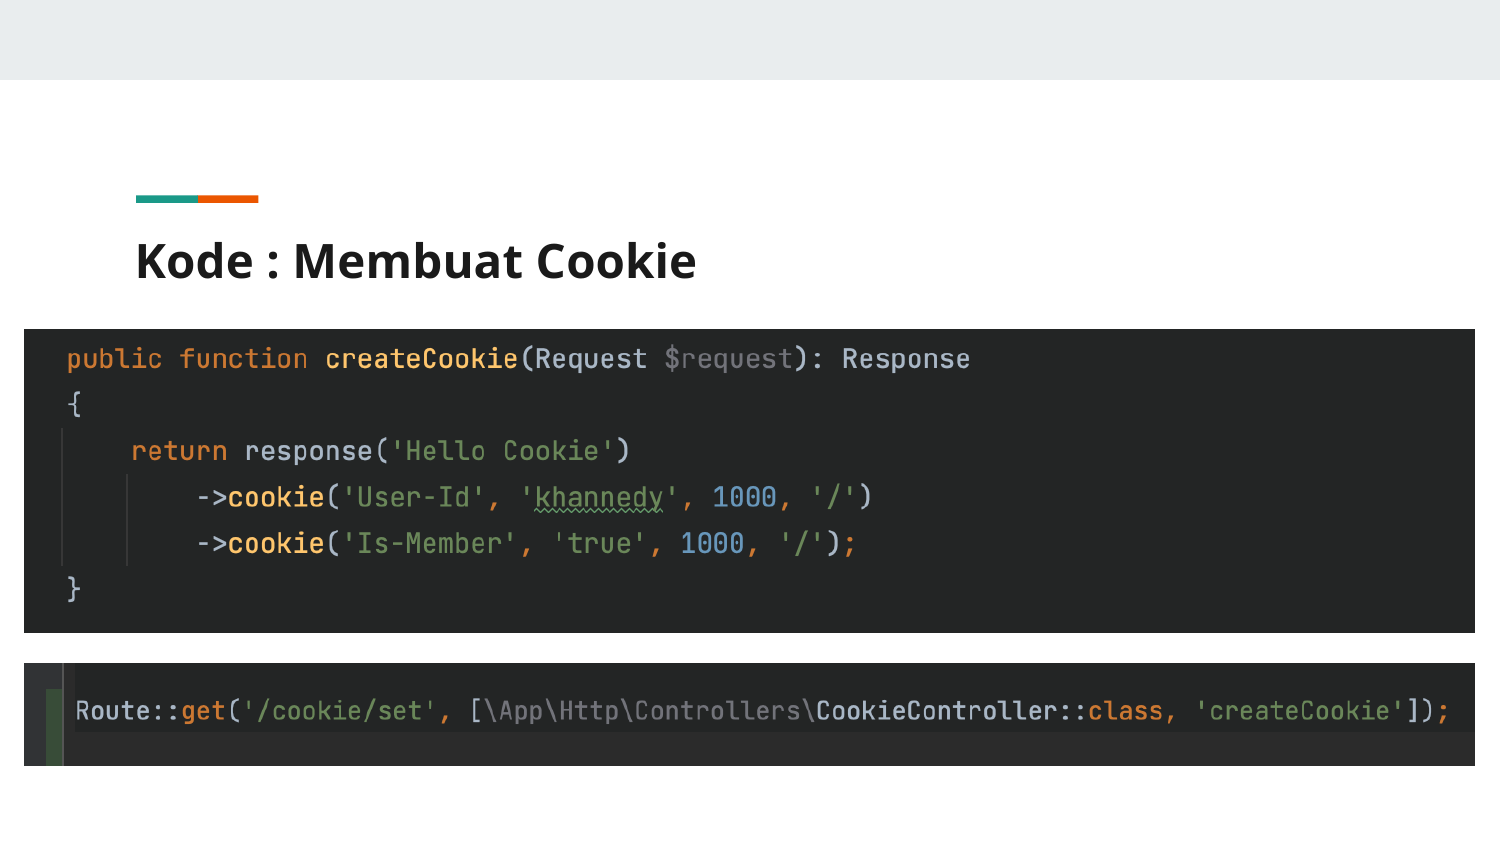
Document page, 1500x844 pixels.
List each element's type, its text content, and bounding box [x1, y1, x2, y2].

picture [24, 329, 1475, 633]
picture [24, 663, 1475, 766]
title Kode : Membuat Cookie [119, 216, 1381, 305]
